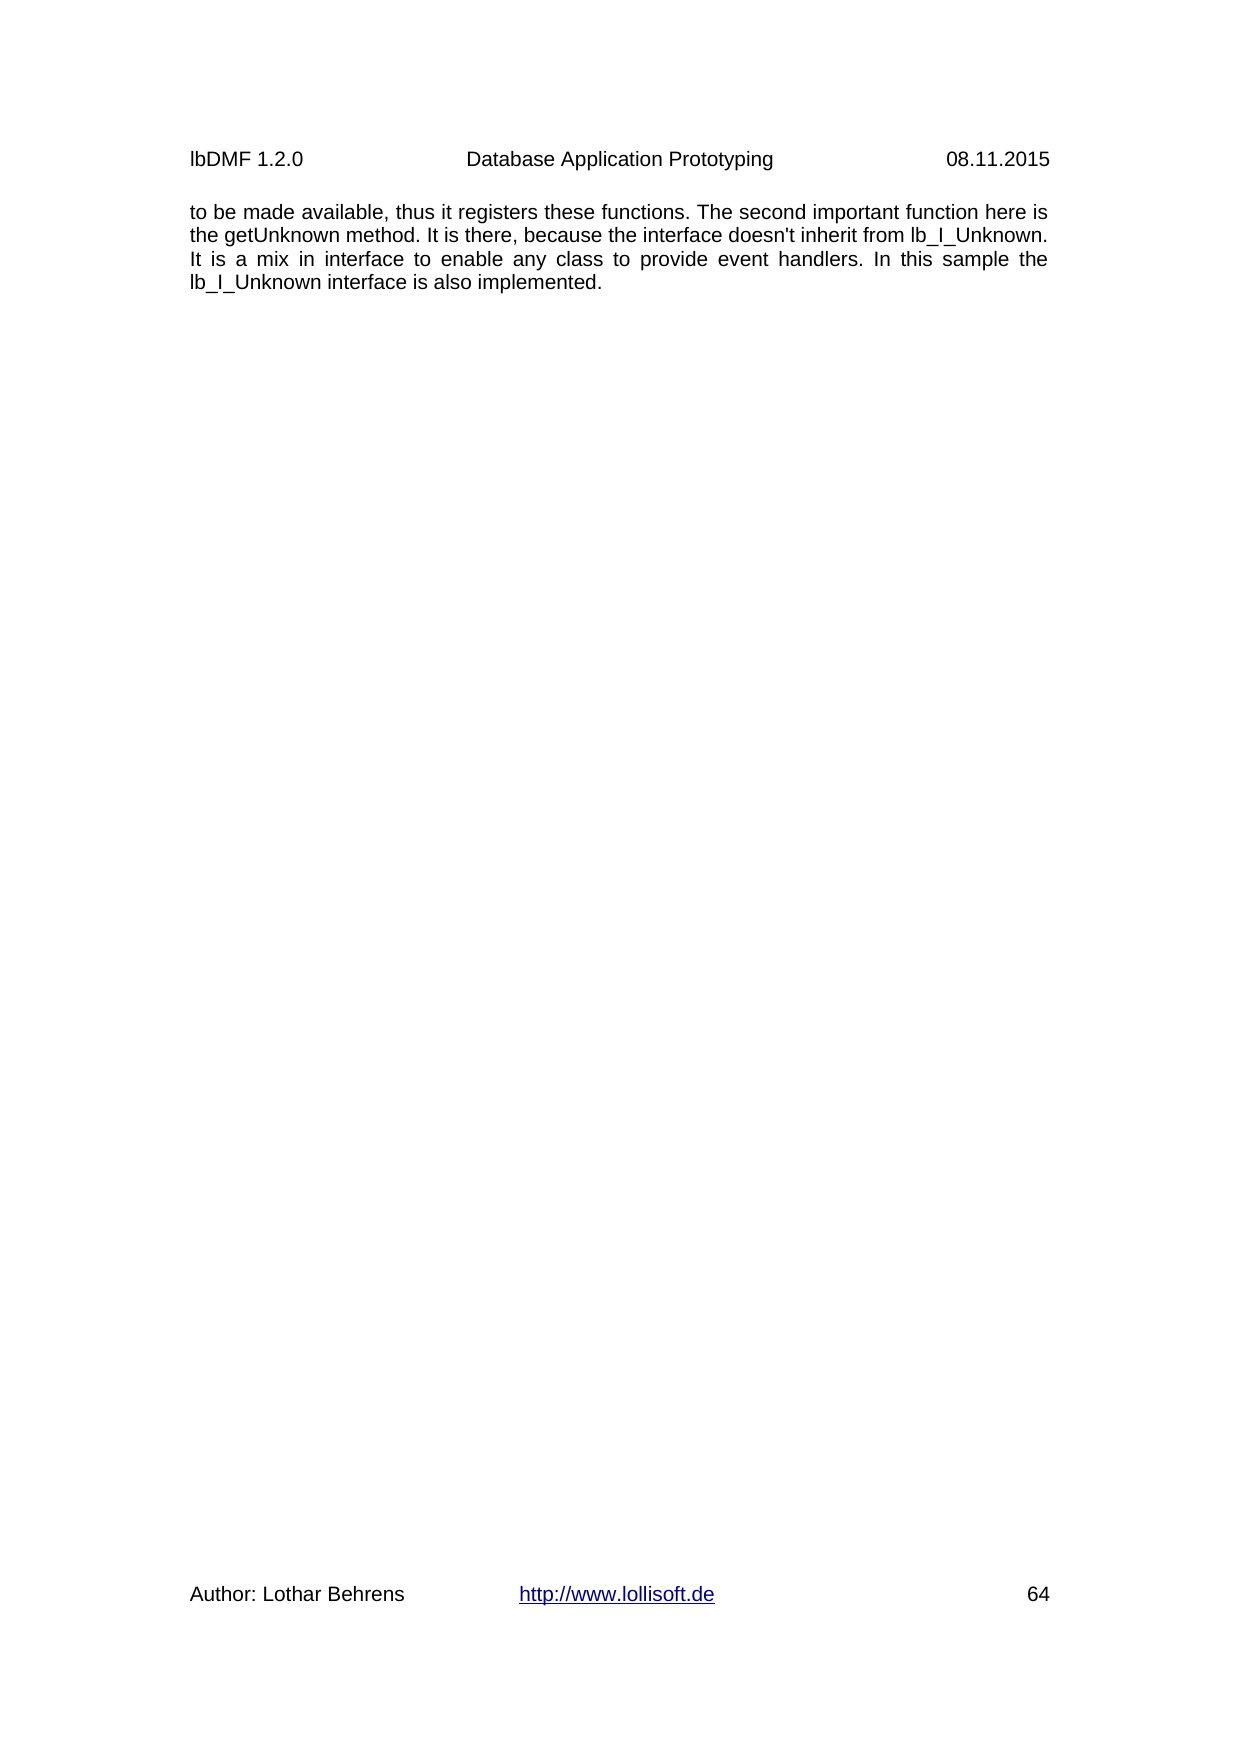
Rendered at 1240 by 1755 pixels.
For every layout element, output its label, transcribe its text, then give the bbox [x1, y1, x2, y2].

text to be made available, thus it registers these functions. The second important function here is the getUnknown method. It is there, because the interface doesn't inherit from lb_I_Unknown. It is a mix in interface to enable any class to provide event handlers. In this sample the lb_I_Unknown interface is also implemented. [189, 201, 1050, 293]
